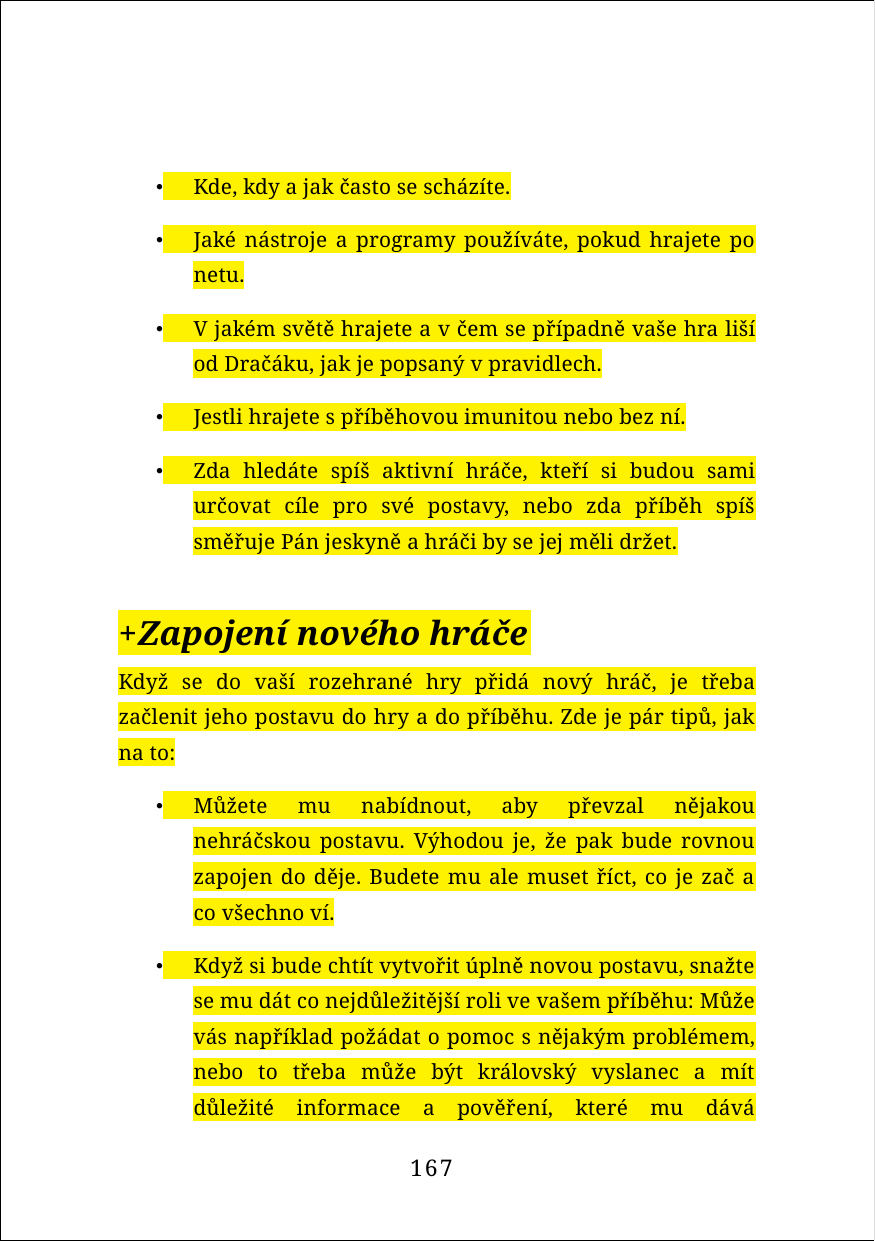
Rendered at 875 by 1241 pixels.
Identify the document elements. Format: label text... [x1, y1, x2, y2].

subtitle +Zapojení nového hráče [118, 609, 756, 655]
list Jaké nástroje a programy používáte, pokud hrajete po netu. [156, 225, 756, 289]
list V jakém světě hrajete a v čem se případně vaše hra liší od Dračáku, jak je popsaný v pravidlech. [156, 314, 756, 378]
list Jestli hrajete s příběhovou imunitou nebo bez ní. [156, 402, 756, 431]
list Zda hledáte spíš aktivní hráče, kteří si budou sami určovat cíle pro své postavy, nebo zda příběh spíš směřuje Pán jeskyně a hráči by se jej měli držet. [156, 456, 756, 555]
text Když se do vaší rozehrané hry přidá nový hráč, je třeba začlenit jeho postavu do hry a do příběhu. Zde je pár tipů, jak na to: [118, 667, 756, 766]
list Kde, kdy a jak často se scházíte. [156, 172, 756, 200]
list Když si bude chtít vytvořit úplně novou postavu, snažte se mu dát co nejdůležitější roli ve vašem příběhu: Může vás například požádat o pomoc s nějakým problémem, nebo to třeba může být královský vyslanec a mít důležité informace a pověření, které mu dává [156, 951, 756, 1121]
list Můžete mu nabídnout, aby převzal nějakou nehráčskou postavu. Výhodou je, že pak bude rovnou zapojen do děje. Budete mu ale muset říct, co je zač a co všechno ví. [156, 791, 756, 926]
